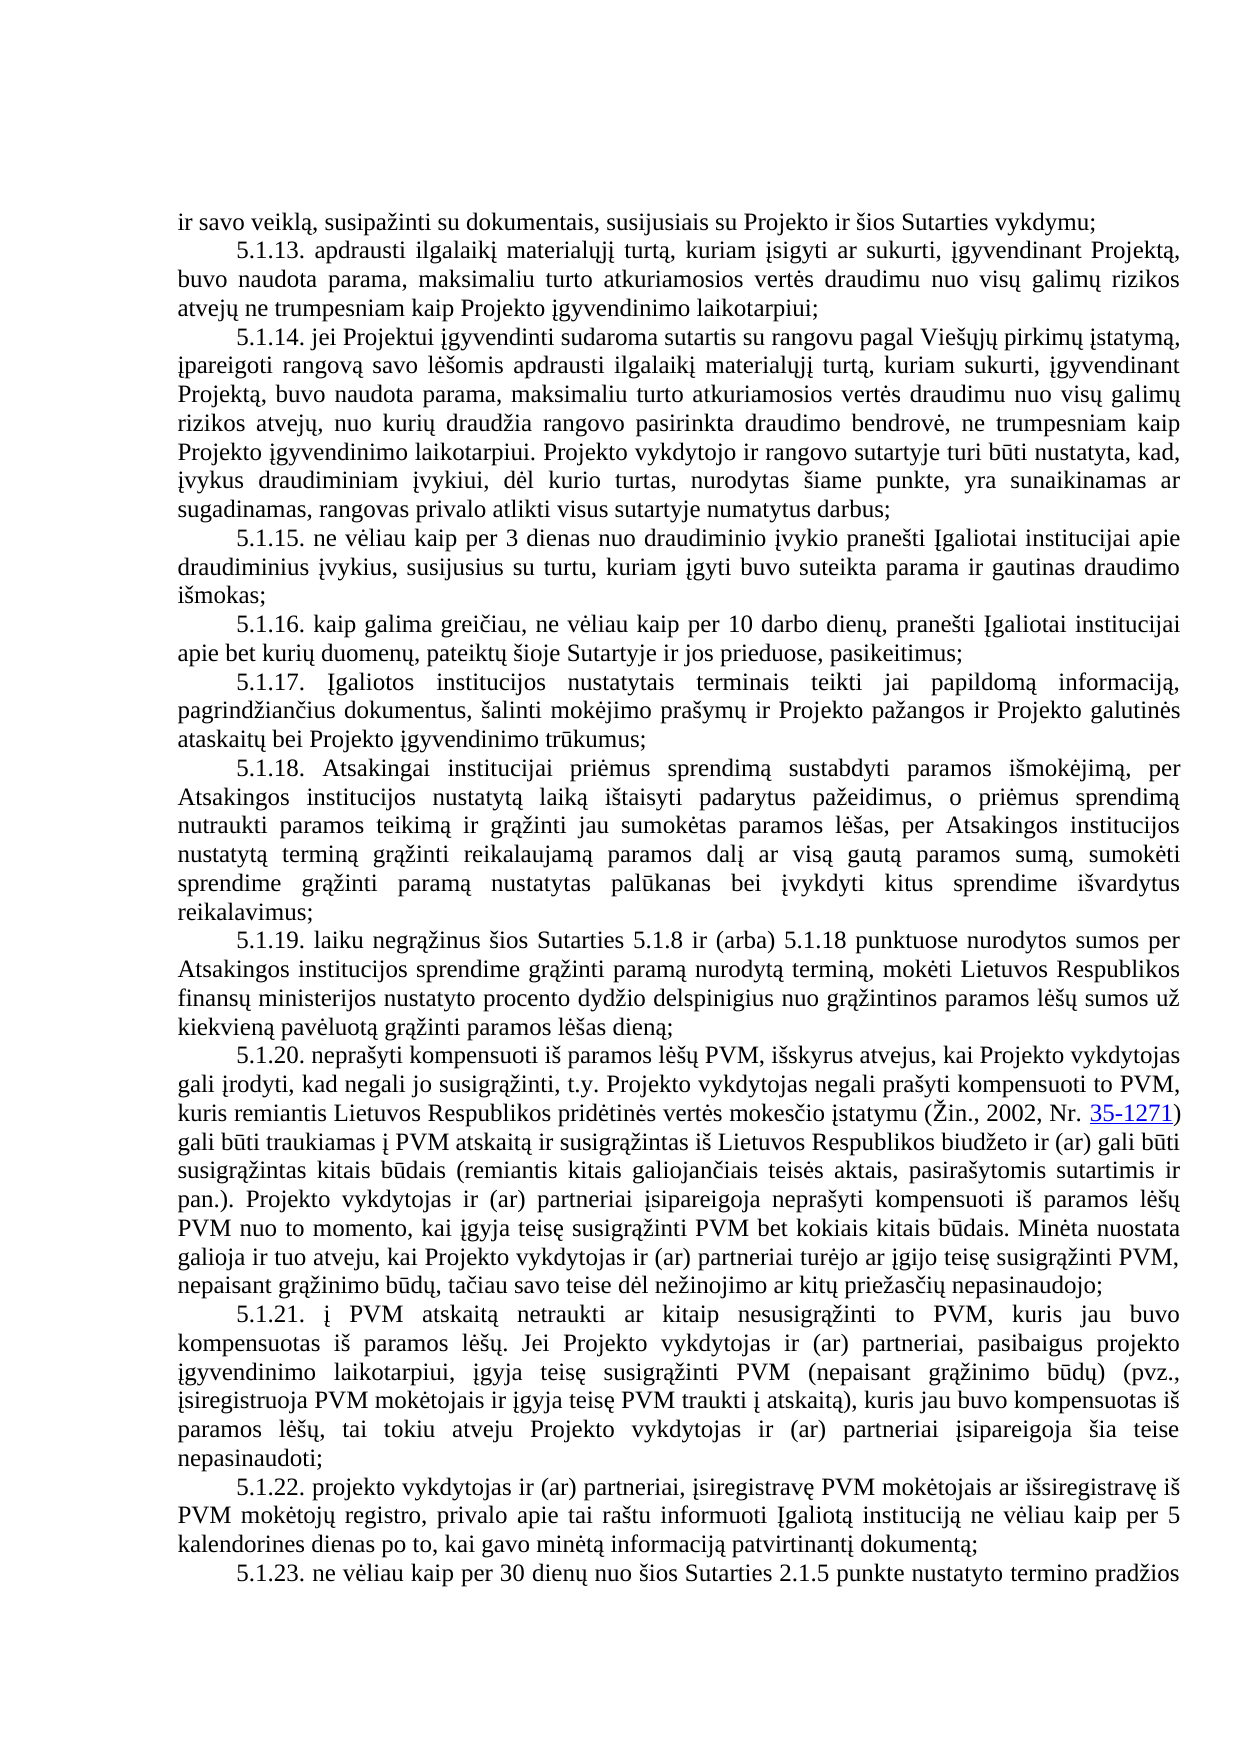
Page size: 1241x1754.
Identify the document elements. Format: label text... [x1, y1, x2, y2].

text 5.1.23. ne vėliau kaip per 30 dienų nuo šios Sutarties 2.1.5 punkte nustatyto termino pradžios [177, 1558, 1181, 1587]
text 5.1.22. projekto vykdytojas ir (ar) partneriai, įsiregistravę PVM mokėtojais ar išsiregistravę iš PVM mokėtojų registro, privalo apie tai raštu informuoti Įgaliotą instituciją ne vėliau kaip per 5 kalendorines dienas po to, kai gavo minėtą informaciją patvirtinantį dokumentą; [177, 1472, 1181, 1558]
text 5.1.19. laiku negrąžinus šios Sutarties 5.1.8 ir (arba) 5.1.18 punktuose nurodytos sumos per Atsakingos institucijos sprendime grąžinti paramą nurodytą terminą, mokėti Lietuvos Respublikos finansų ministerijos nustatyto procento dydžio delspinigius nuo grąžintinos paramos lėšų sumos už kiekvieną pavėluotą grąžinti paramos lėšas dieną; [177, 925, 1181, 1040]
text 5.1.17. Įgaliotos institucijos nustatytais terminais teikti jai papildomą informaciją, pagrindžiančius dokumentus, šalinti mokėjimo prašymų ir Projekto pažangos ir Projekto galutinės ataskaitų bei Projekto įgyvendinimo trūkumus; [177, 667, 1181, 753]
text ir savo veiklą, susipažinti su dokumentais, susijusiais su Projekto ir šios Sutarties vykdymu; [177, 207, 1181, 235]
text 5.1.15. ne vėliau kaip per 3 dienas nuo draudiminio įvykio pranešti Įgaliotai institucijai apie draudiminius įvykius, susijusius su turtu, kuriam įgyti buvo suteikta parama ir gautinas draudimo išmokas; [177, 523, 1181, 609]
text 5.1.16. kaip galima greičiau, ne vėliau kaip per 10 darbo dienų, pranešti Įgaliotai institucijai apie bet kurių duomenų, pateiktų šioje Sutartyje ir jos prieduose, pasikeitimus; [177, 609, 1181, 667]
text 5.1.18. Atsakingai institucijai priėmus sprendimą sustabdyti paramos išmokėjimą, per Atsakingos institucijos nustatytą laiką ištaisyti padarytus pažeidimus, o priėmus sprendimą nutraukti paramos teikimą ir grąžinti jau sumokėtas paramos lėšas, per Atsakingos institucijos nustatytą terminą grąžinti reikalaujamą paramos dalį ar visą gautą paramos sumą, sumokėti sprendime grąžinti paramą nustatytas palūkanas bei įvykdyti kitus sprendime išvardytus reikalavimus; [177, 753, 1181, 925]
text 5.1.21. į PVM atskaitą netraukti ar kitaip nesusigrąžinti to PVM, kuris jau buvo kompensuotas iš paramos lėšų. Jei Projekto vykdytojas ir (ar) partneriai, pasibaigus projekto įgyvendinimo laikotarpiui, įgyja teisę susigrąžinti PVM (nepaisant grąžinimo būdų) (pvz., įsiregistruoja PVM mokėtojais ir įgyja teisę PVM traukti į atskaitą), kuris jau buvo kompensuotas iš paramos lėšų, tai tokiu atveju Projekto vykdytojas ir (ar) partneriai įsipareigoja šia teise nepasinaudoti; [177, 1299, 1181, 1472]
text 5.1.13. apdrausti ilgalaikį materialųjį turtą, kuriam įsigyti ar sukurti, įgyvendinant Projektą, buvo naudota parama, maksimaliu turto atkuriamosios vertės draudimu nuo visų galimų rizikos atvejų ne trumpesniam kaip Projekto įgyvendinimo laikotarpiui; [177, 235, 1181, 322]
text 5.1.20. neprašyti kompensuoti iš paramos lėšų PVM, išskyrus atvejus, kai Projekto vykdytojas gali įrodyti, kad negali jo susigrąžinti, t.y. Projekto vykdytojas negali prašyti kompensuoti to PVM, kuris remiantis Lietuvos Respublikos pridėtinės vertės mokesčio įstatymu (Žin., 2002, Nr. 35-1271) gali būti traukiamas į PVM atskaitą ir susigrąžintas iš Lietuvos Respublikos biudžeto ir (ar) gali būti susigrąžintas kitais būdais (remiantis kitais galiojančiais teisės aktais, pasirašytomis sutartimis ir pan.). Projekto vykdytojas ir (ar) partneriai įsipareigoja neprašyti kompensuoti iš paramos lėšų PVM nuo to momento, kai įgyja teisę susigrąžinti PVM bet kokiais kitais būdais. Minėta nuostata galioja ir tuo atveju, kai Projekto vykdytojas ir (ar) partneriai turėjo ar įgijo teisę susigrąžinti PVM, nepaisant grąžinimo būdų, tačiau savo teise dėl nežinojimo ar kitų priežasčių nepasinaudojo; [177, 1040, 1181, 1299]
text 5.1.14. jei Projektui įgyvendinti sudaroma sutartis su rangovu pagal Viešųjų pirkimų įstatymą, įpareigoti rangovą savo lėšomis apdrausti ilgalaikį materialųjį turtą, kuriam sukurti, įgyvendinant Projektą, buvo naudota parama, maksimaliu turto atkuriamosios vertės draudimu nuo visų galimų rizikos atvejų, nuo kurių draudžia rangovo pasirinkta draudimo bendrovė, ne trumpesniam kaip Projekto įgyvendinimo laikotarpiui. Projekto vykdytojo ir rangovo sutartyje turi būti nustatyta, kad, įvykus draudiminiam įvykiui, dėl kurio turtas, nurodytas šiame punkte, yra sunaikinamas ar sugadinamas, rangovas privalo atlikti visus sutartyje numatytus darbus; [177, 322, 1181, 523]
